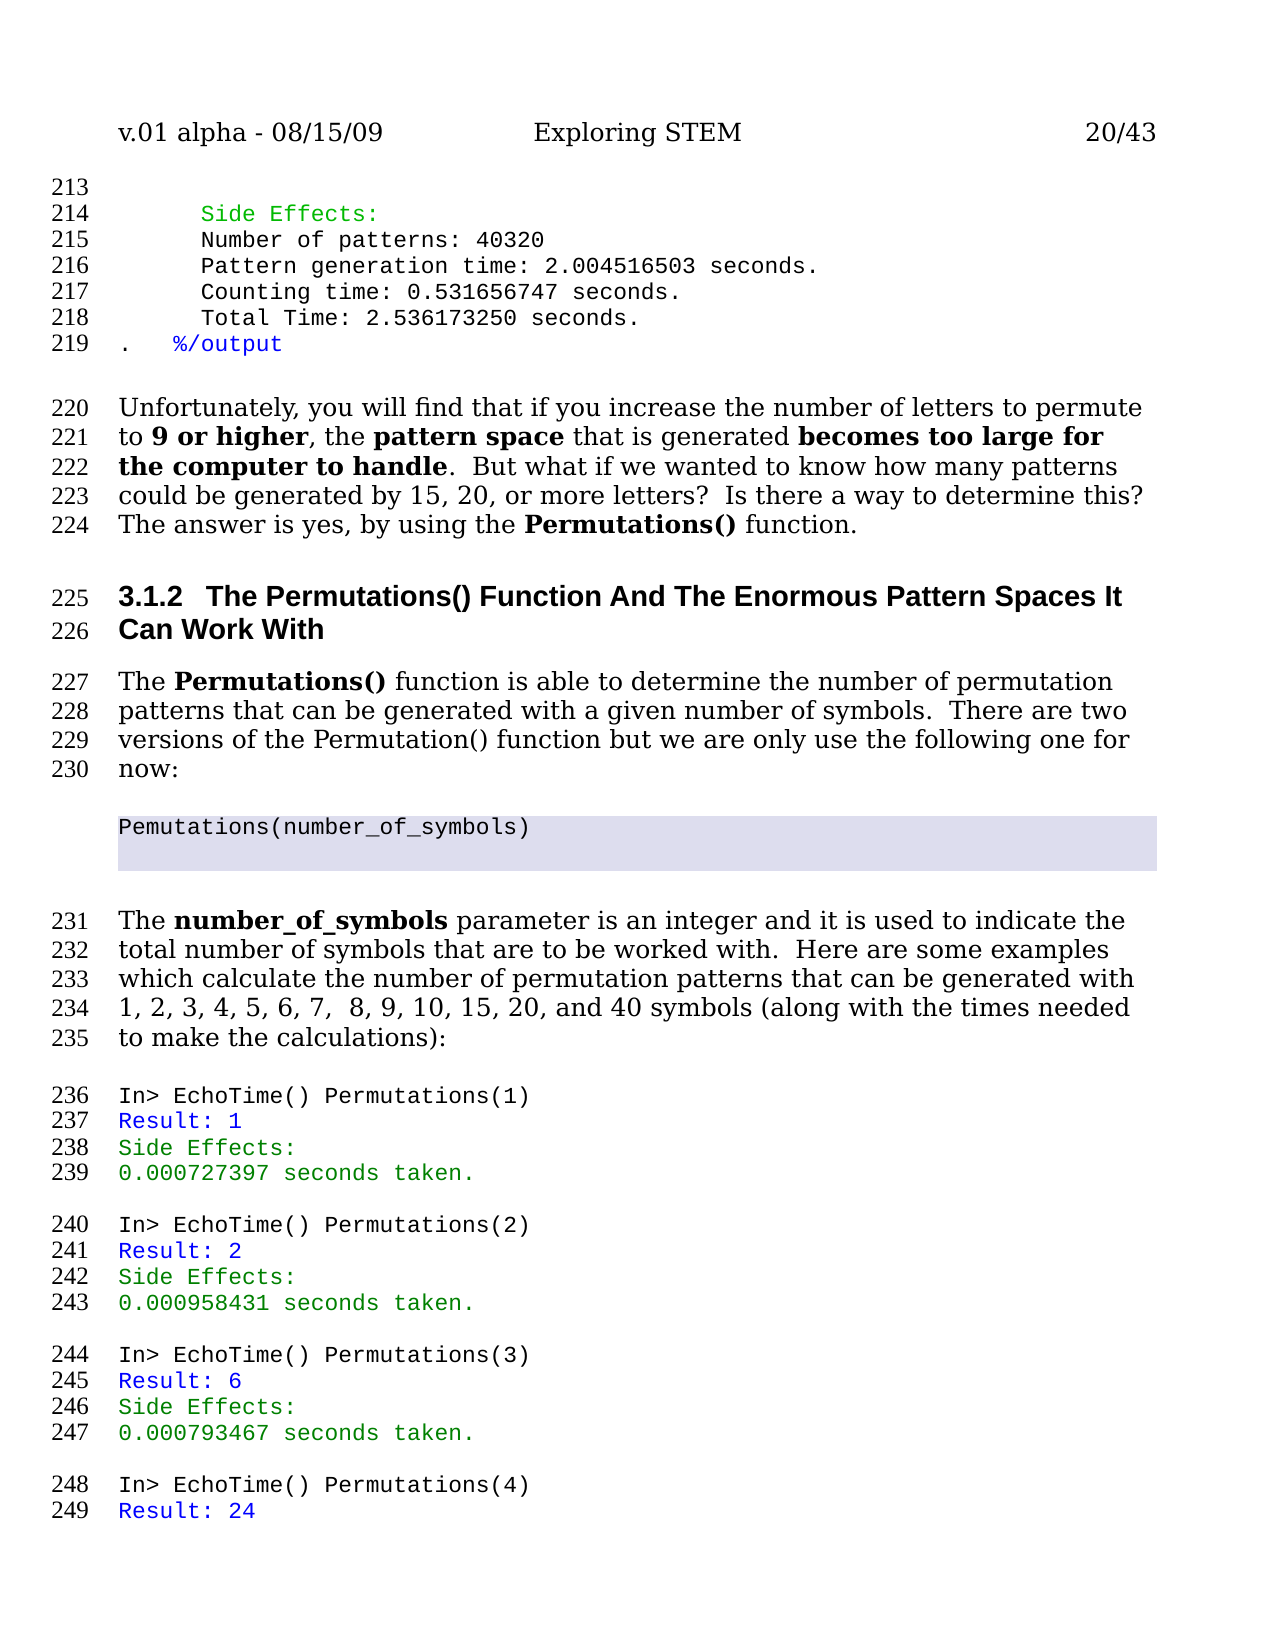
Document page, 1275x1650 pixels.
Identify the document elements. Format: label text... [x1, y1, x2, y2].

text Result: 2 [118, 1239, 1157, 1266]
text Number of patterns: 40320 [118, 229, 1157, 254]
text Side Effects: [118, 1395, 1157, 1421]
text The number_of_symbols parameter is an integer and it is used to indicate the total number of symbols that are to be worked with. Here are some examples which calculate the number of permutation patterns that can be generated with 1, 2, 3, 4, 5, 6, 7, 8, 9, 10, 15, 20, and 40 symbols (along with the times needed to make the calculations): [118, 906, 1157, 1052]
text In> EchoTime() Permutations(2) [118, 1214, 1157, 1239]
text Result: 1 [118, 1110, 1157, 1136]
text Side Effects: [118, 1266, 1157, 1291]
text . %/output [118, 332, 1157, 358]
table_header Pemutations(number_of_symbols) [118, 816, 1157, 871]
text Side Effects: [118, 203, 1157, 229]
text The Permutations() function is able to determine the number of permutation patterns that can be generated with a given number of symbols. There are two versions of the Permutation() function but we are only use the following one for now: [118, 667, 1157, 784]
text 0.000727397 seconds taken. [118, 1162, 1157, 1188]
text In> EchoTime() Permutations(3) [118, 1343, 1157, 1369]
text In> EchoTime() Permutations(4) [118, 1473, 1157, 1499]
text 0.000958431 seconds taken. [118, 1291, 1157, 1317]
subtitle The Permutations() Function And The Enormous Pattern Spaces It Can Work With [118, 579, 1157, 646]
text In> EchoTime() Permutations(1) [118, 1084, 1157, 1110]
text Counting time: 0.531656747 seconds. [118, 281, 1157, 306]
text 0.000793467 seconds taken. [118, 1421, 1157, 1447]
text Result: 24 [118, 1499, 1157, 1525]
text Side Effects: [118, 1136, 1157, 1162]
text Pattern generation time: 2.004516503 seconds. [118, 254, 1157, 281]
text Result: 6 [118, 1369, 1157, 1395]
text Total Time: 2.536173250 seconds. [118, 306, 1157, 332]
text Unfortunately, you will find that if you increase the number of letters to permute to 9 or higher, the pattern space that is generated becomes too large for the computer to handle. But what if we wanted to know how many patterns could be generated by 15, 20, or more letters? Is there a way to determine this? The answer is yes, by using the Permutations() function. [118, 393, 1157, 540]
